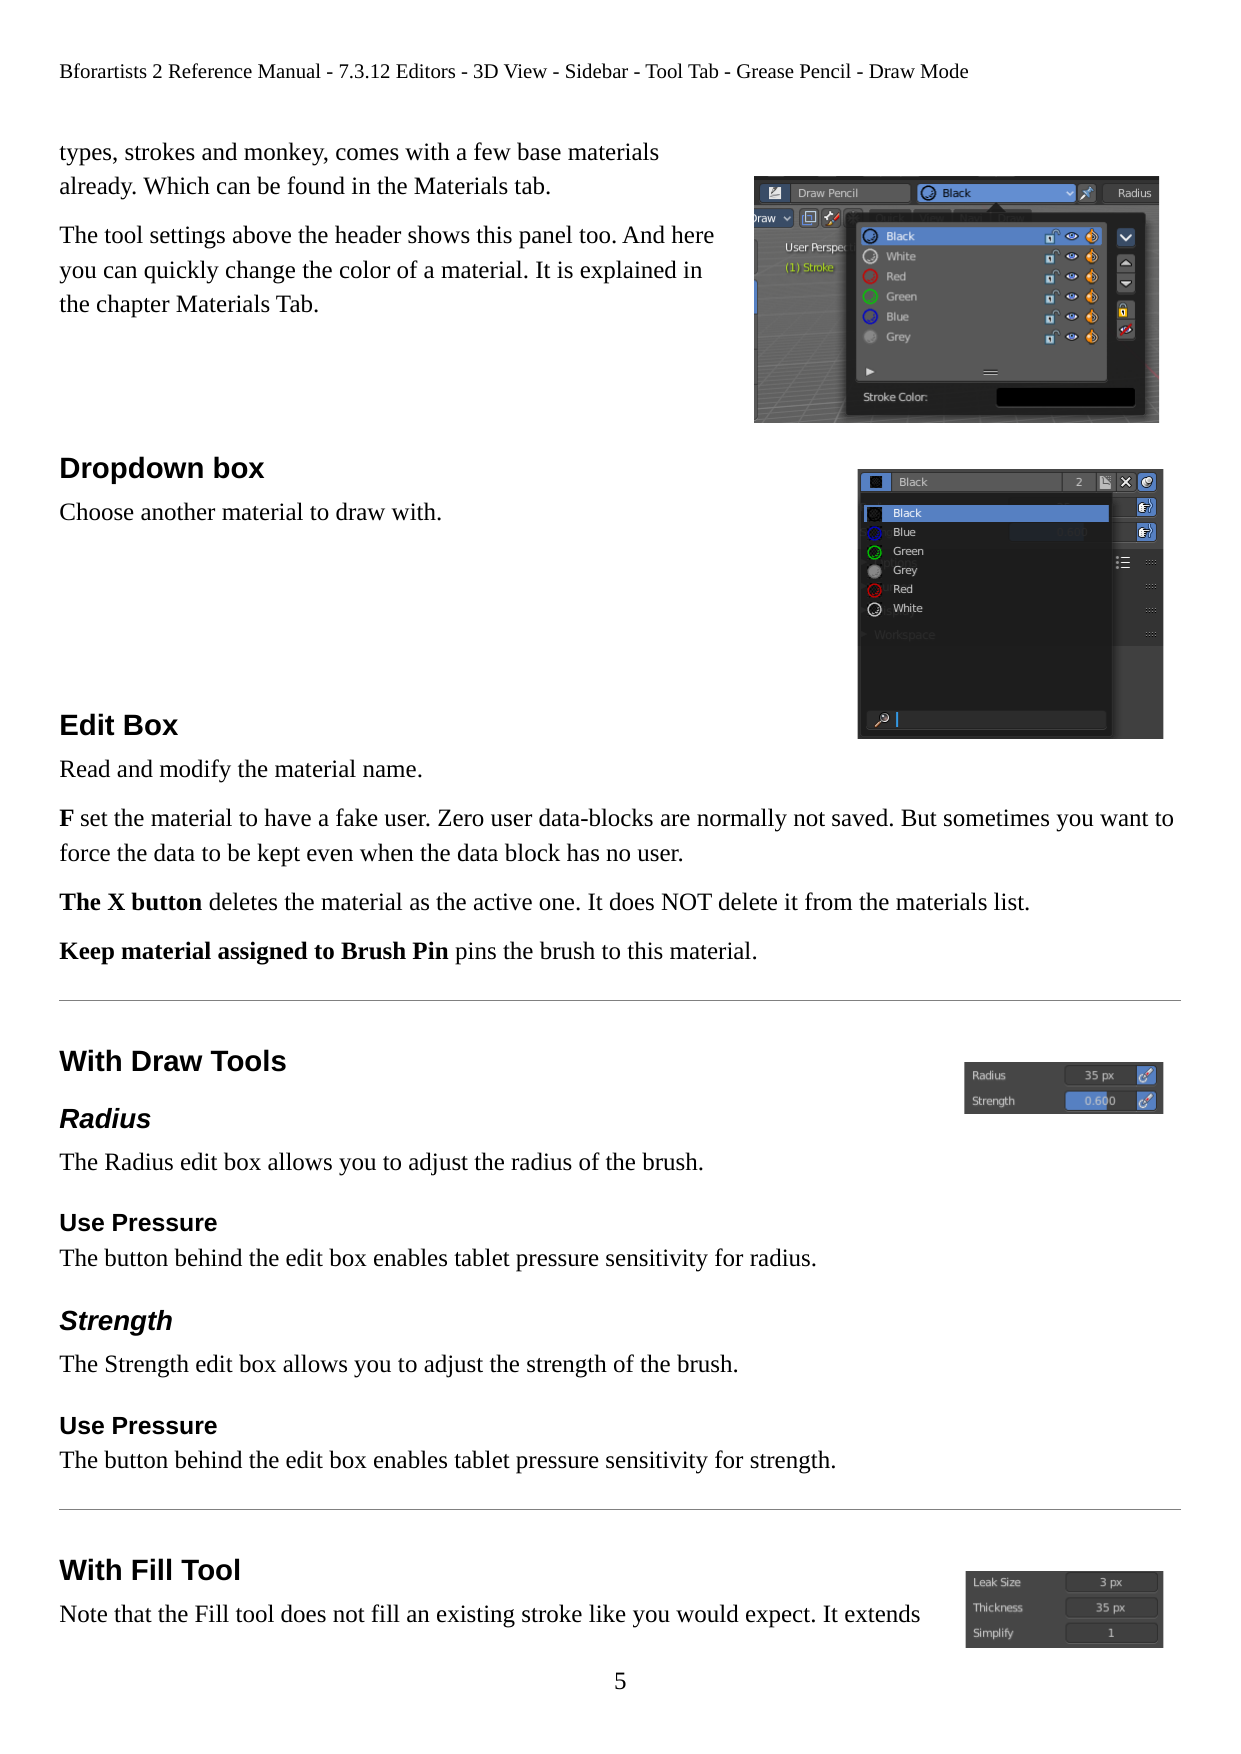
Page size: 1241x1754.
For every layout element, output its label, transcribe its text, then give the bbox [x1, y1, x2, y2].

text Read and modify the material name. [59, 754, 1181, 783]
picture [754, 176, 1160, 423]
picture [965, 1571, 1164, 1648]
text The button behind the edit box enables tablet pressure sensitivity for strength. [59, 1446, 1181, 1474]
subtitle Strength [59, 1305, 1181, 1337]
text The tool settings above the header shows this panel too. And here you can quickly change the color of a material. It is explained in the chapter Materials Tab. [59, 220, 754, 318]
text The Radius edit box allows you to adjust the radius of the brush. [59, 1147, 1181, 1176]
subtitle Radius [59, 1102, 1181, 1134]
text Keep material assigned to Brush Pin pins the brush to this material. [59, 936, 1181, 965]
subtitle Dropdown box [59, 451, 1181, 485]
subtitle Use Pressure [59, 1411, 1181, 1439]
text The Strength edit box allows you to adjust the strength of the brush. [59, 1349, 1181, 1378]
picture [857, 469, 1164, 739]
text F set the material to have a fake user. Zero user data-blocks are normally not saved. But sometimes you want to force the data to be kept even when the data block has no user. [59, 803, 1181, 867]
text The button behind the edit box enables tablet pressure sensitivity for radius. [59, 1243, 1181, 1272]
text The X button deletes the material as the active one. It does NOT delete it from the materials list. [59, 887, 1181, 916]
subtitle Edit Box [59, 708, 1181, 742]
text Note that the Fill tool does not fill an existing stroke like you would expect. It extends [59, 1599, 965, 1628]
text types, strokes and monkey, comes with a few base materials already. Which can be found in the Materials tab. [59, 137, 1181, 200]
subtitle With Fill Tool [59, 1553, 1181, 1587]
text Choose another material to draw with. [59, 497, 857, 526]
subtitle Use Pressure [59, 1208, 1181, 1237]
picture [964, 1062, 1164, 1114]
subtitle With Draw Tools [59, 1044, 1181, 1077]
